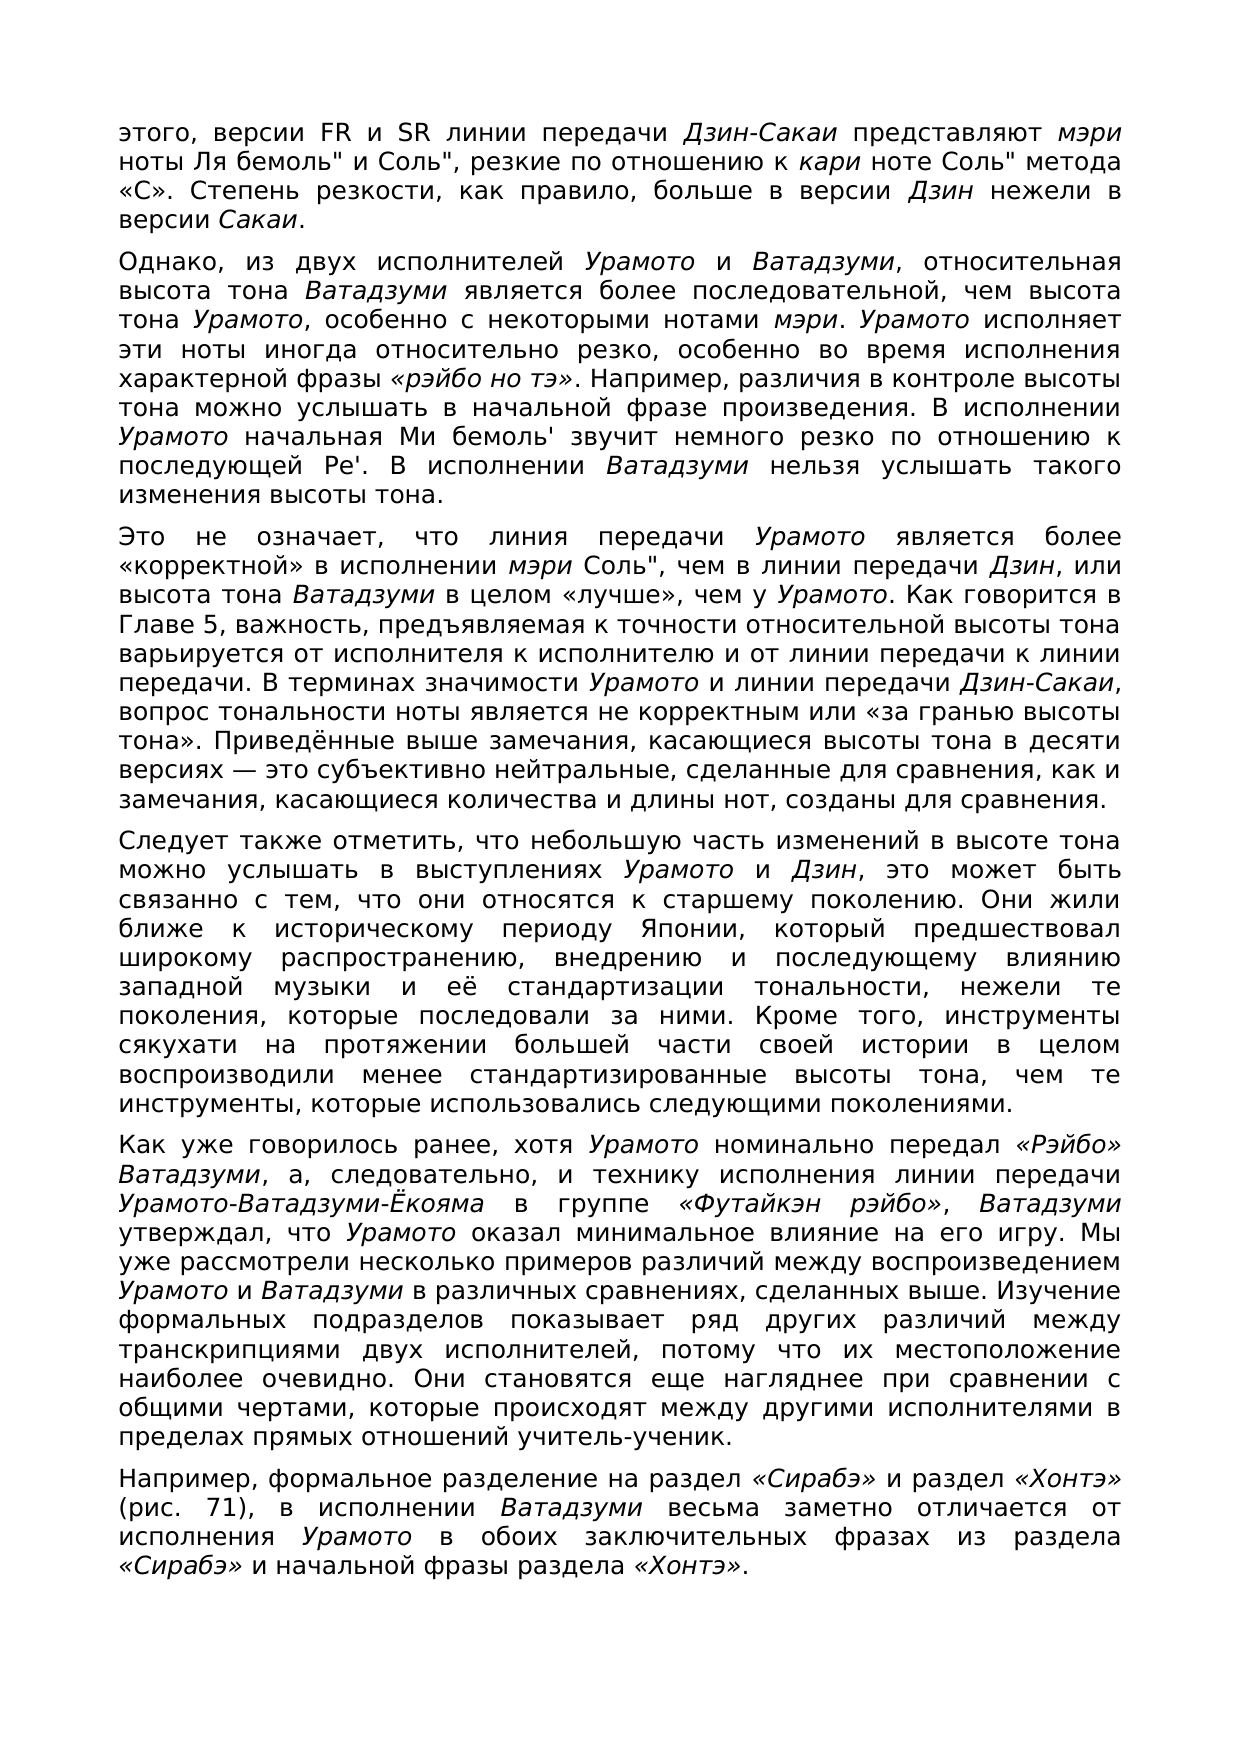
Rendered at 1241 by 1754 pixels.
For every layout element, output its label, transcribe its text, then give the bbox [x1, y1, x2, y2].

text Следует также отметить, что небольшую часть изменений в высоте тона можно услышать в выступлениях Урамото и Дзин, это может быть связанно с тем, что они относятся к старшему поколению. Они жили ближе к историческому периоду Японии, который предшествовал широкому распространению, внедрению и последующему влиянию западной музыки и её стандартизации тональности, нежели те поколения, которые последовали за ними. Кроме того, инструменты сякухати на протяжении большей части своей истории в целом воспроизводили менее стандартизированные высоты тона, чем те инструменты, которые использовались следующими поколениями. [118, 826, 1122, 1118]
text Это не означает, что линия передачи Урамото является более «корректной» в исполнении мэри Соль", чем в линии передачи Дзин, или высота тона Ватадзуми в целом «лучше», чем у Урамото. Как говорится в Главе 5, важность, предъявляемая к точности относительной высоты тона варьируется от исполнителя к исполнителю и от линии передачи к линии передачи. В терминах значимости Урамото и линии передачи Дзин-Сакаи, вопрос тональности ноты является не корректным или «за гранью высоты тона». Приведённые выше замечания, касающиеся высоты тона в десяти версиях — это субъективно нейтральные, сделанные для сравнения, как и замечания, касающиеся количества и длины нот, созданы для сравнения. [118, 522, 1122, 814]
text Как уже говорилось ранее, хотя Урамото номинально передал «Рэйбо» Ватадзуми, а, следовательно, и технику исполнения линии передачи Урамото-Ватадзуми-Ёкояма в группе «Футайкэн рэйбо», Ватадзуми утверждал, что Урамото оказал минимальное влияние на его игру. Мы уже рассмотрели несколько примеров различий между воспроизведением Урамото и Ватадзуми в различных сравнениях, сделанных выше. Изучение формальных подразделов показывает ряд других различий между транскрипциями двух исполнителей, потому что их местоположение наиболее очевидно. Они становятся еще нагляднее при сравнении с общими чертами, которые происходят между другими исполнителями в пределах прямых отношений учитель-ученик. [118, 1131, 1122, 1451]
text Однако, из двух исполнителей Урамото и Ватадзуми, относительная высота тона Ватадзуми является более последовательной, чем высота тона Урамото, особенно с некоторыми нотами мэри. Урамото исполняет эти ноты иногда относительно резко, особенно во время исполнения характерной фразы «рэйбо но тэ». Например, различия в контроле высоты тона можно услышать в начальной фразе произведения. В исполнении Урамото начальная Ми бемоль' звучит немного резко по отношению к последующей Ре'. В исполнении Ватадзуми нельзя услышать такого изменения высоты тона. [118, 247, 1122, 510]
text Например, формальное разделение на раздел «Сирабэ» и раздел «Хонтэ» (рис. 71), в исполнении Ватадзуми весьма заметно отличается от исполнения Урамото в обоих заключительных фразах из раздела «Сирабэ» и начальной фразы раздела «Хонтэ». [118, 1464, 1122, 1581]
text этого, версии FR и SR линии передачи Дзин-Сакаи представляют мэри ноты Ля бемоль" и Соль", резкие по отношению к кари ноте Соль" метода «С». Степень резкости, как правило, больше в версии Дзин нежели в версии Сакаи. [118, 118, 1122, 235]
